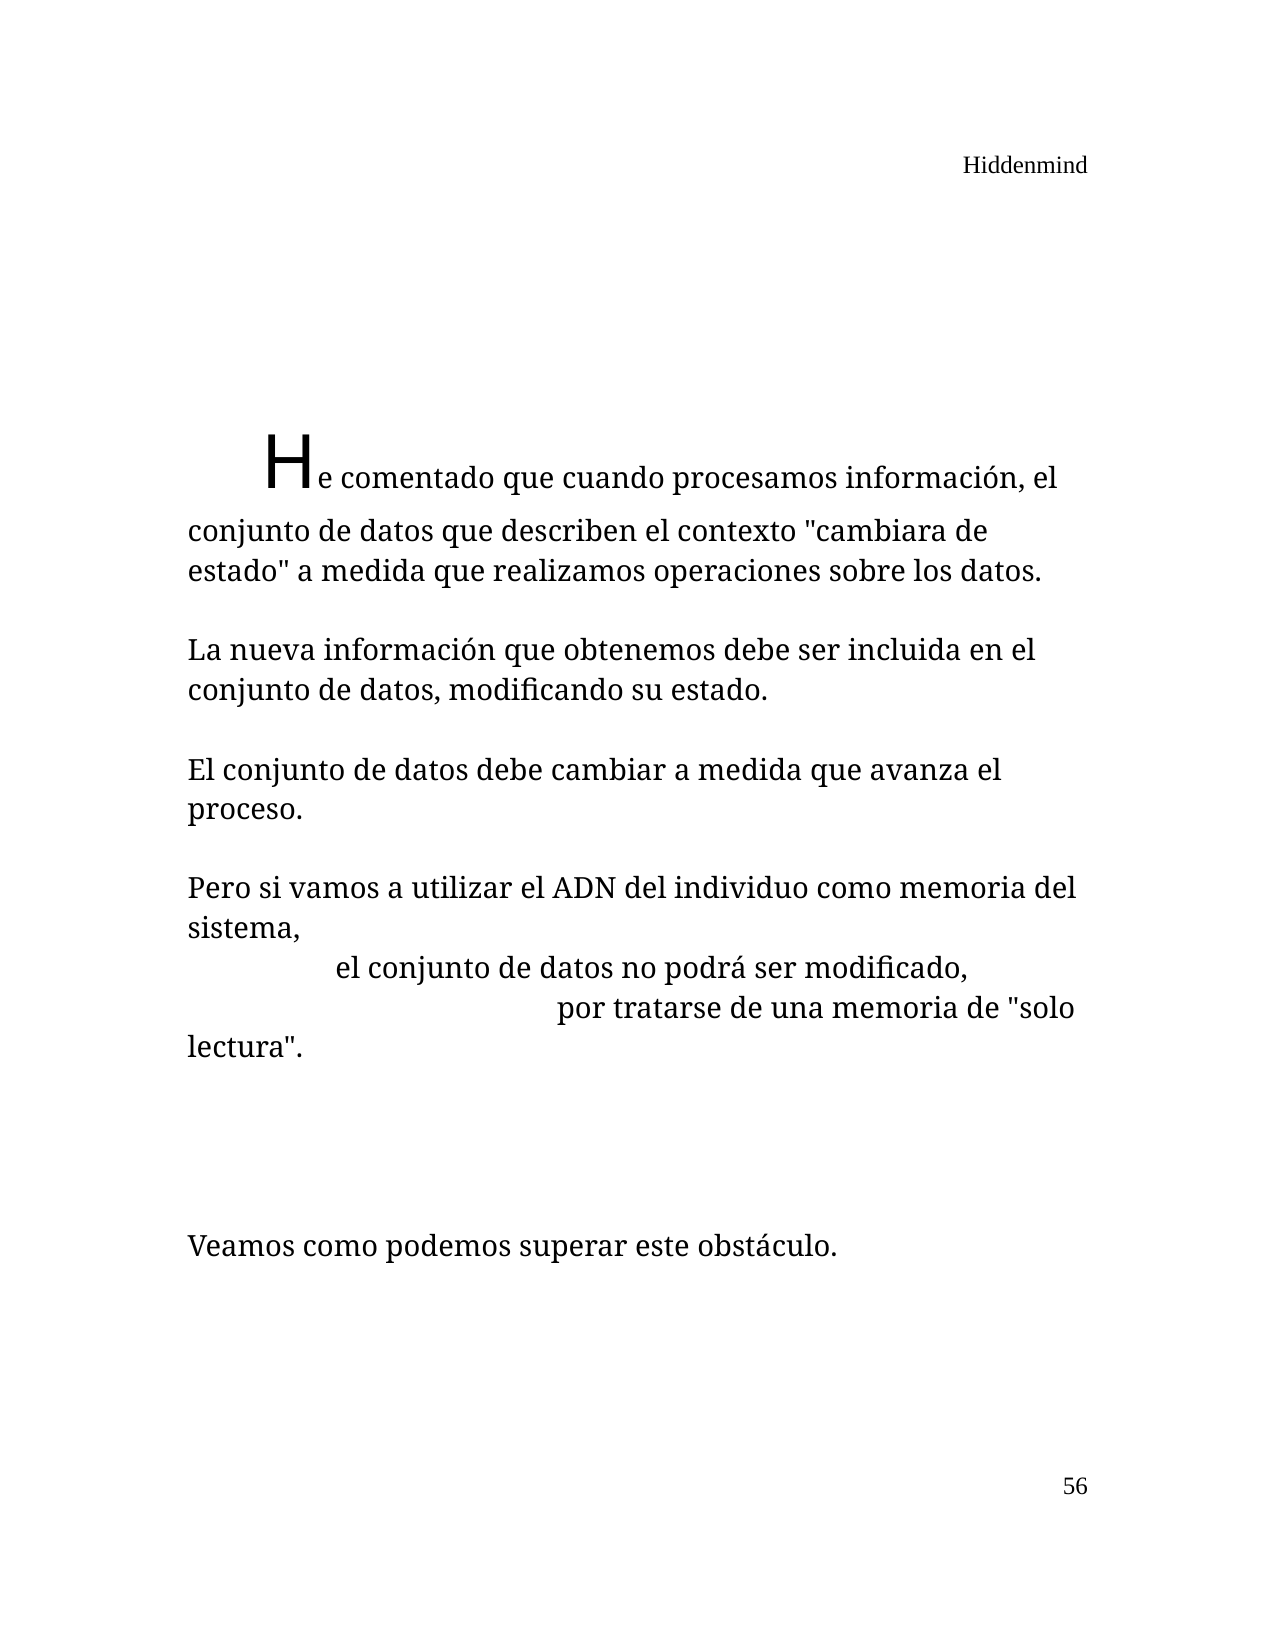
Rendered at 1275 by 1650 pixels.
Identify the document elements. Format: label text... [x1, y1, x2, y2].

text La nueva información que obtenemos debe ser incluida en el conjunto de datos, modificando su estado. [187, 630, 1087, 709]
text el conjunto de datos no podrá ser modificado, [187, 947, 1087, 987]
text por tratarse de una memoria de "solo lectura". [187, 987, 1087, 1066]
text Pero si vamos a utilizar el ADN del individuo como memoria del sistema, [187, 868, 1087, 947]
text El conjunto de datos debe cambiar a medida que avanza el proceso. [187, 749, 1087, 828]
text He comentado que cuando procesamos información, el conjunto de datos que describen el contexto "cambiara de estado" a medida que realizamos operaciones sobre los datos. [187, 408, 1087, 590]
text Veamos como podemos superar este obstáculo. [187, 1225, 1087, 1265]
